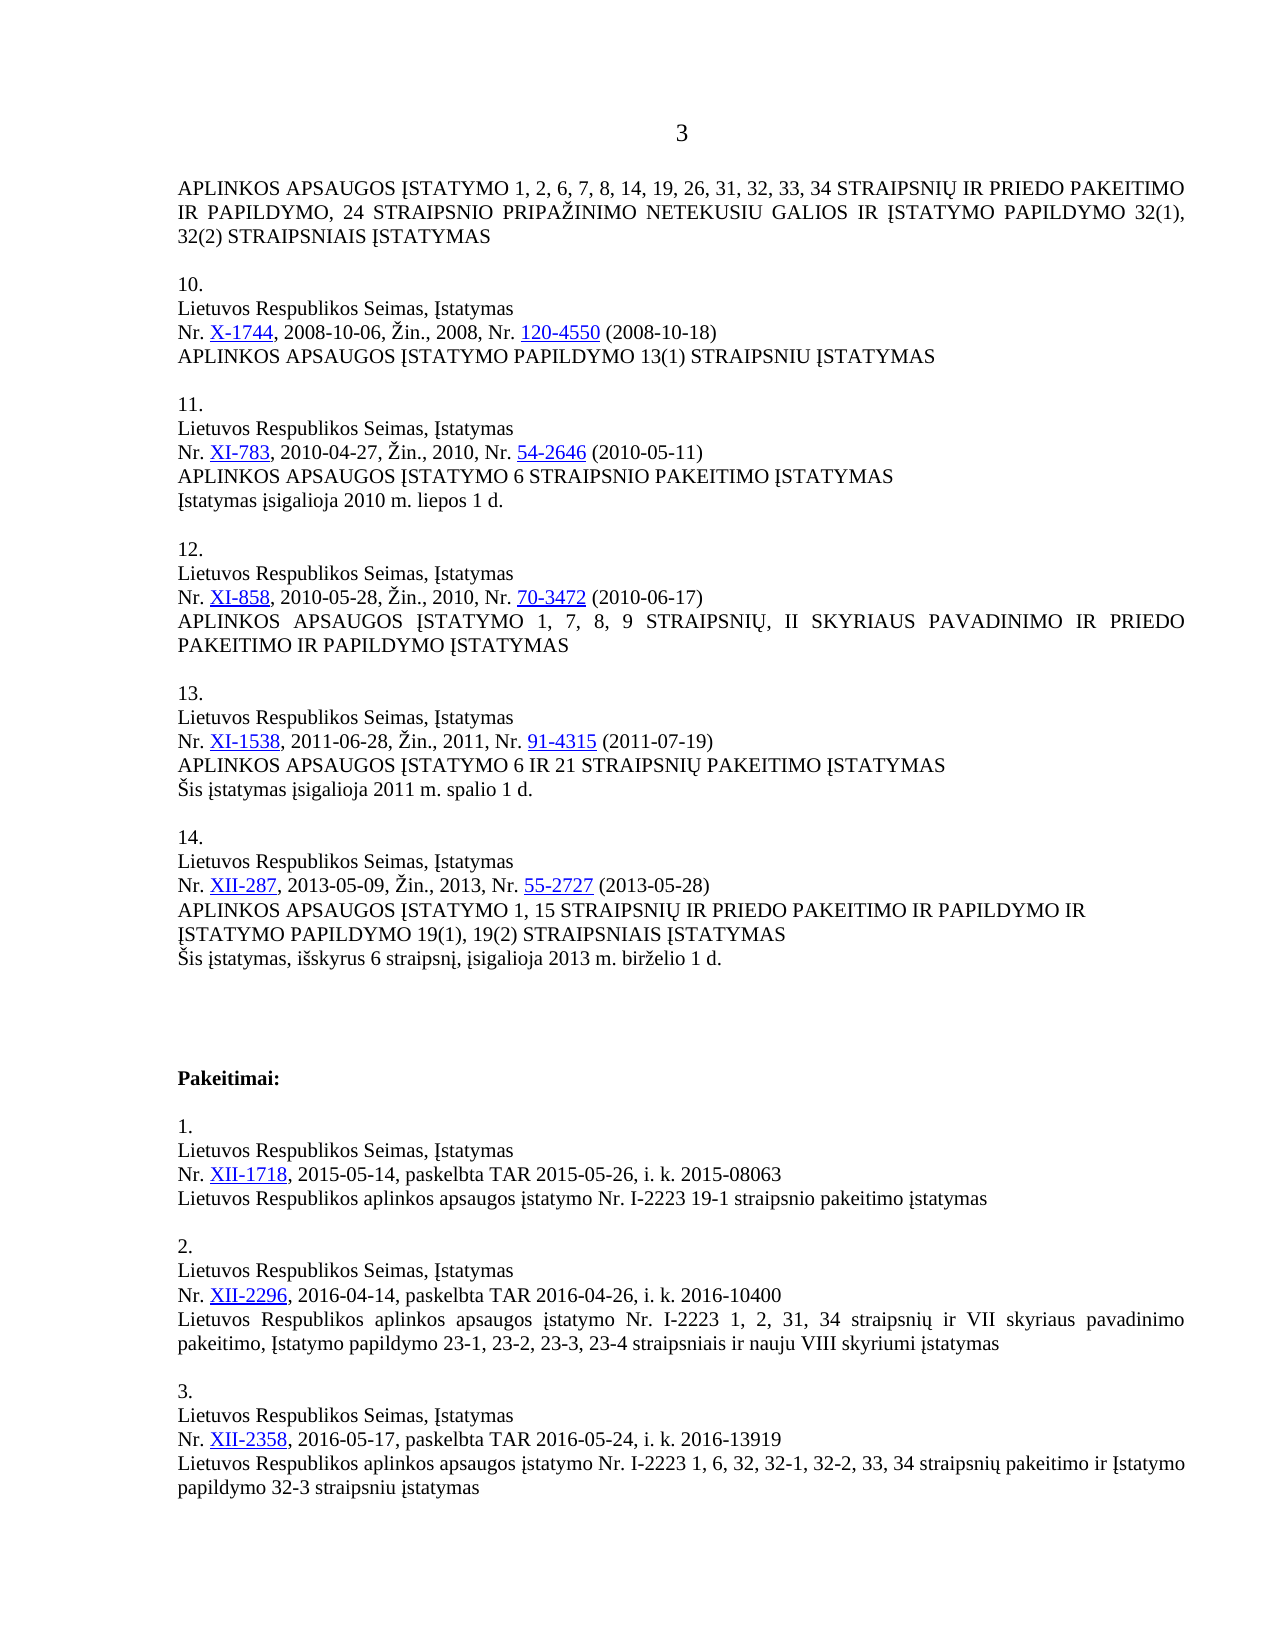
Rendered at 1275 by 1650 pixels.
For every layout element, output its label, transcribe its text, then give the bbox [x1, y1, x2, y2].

text APLINKOS APSAUGOS ĮSTATYMO 1, 15 STRAIPSNIŲ IR PRIEDO PAKEITIMO IR PAPILDYMO IR ĮSTATYMO PAPILDYMO 19(1), 19(2) STRAIPSNIAIS ĮSTATYMAS [177, 897, 1186, 946]
text Šis įstatymas, išskyrus 6 straipsnį, įsigalioja 2013 m. birželio 1 d. [177, 946, 1186, 970]
text Įstatymas įsigalioja 2010 m. liepos 1 d. [177, 488, 1186, 512]
text Lietuvos Respublikos Seimas, Įstatymas [177, 1258, 1186, 1282]
text 3. [177, 1379, 1186, 1403]
text Nr. XII-287, 2013-05-09, Žin., 2013, Nr. 55-2727 (2013-05-28) [177, 873, 1186, 897]
text Nr. XI-858, 2010-05-28, Žin., 2010, Nr. 70-3472 (2010-06-17) [177, 585, 1186, 609]
text APLINKOS APSAUGOS ĮSTATYMO 6 IR 21 STRAIPSNIŲ PAKEITIMO ĮSTATYMAS [177, 753, 1186, 777]
text APLINKOS APSAUGOS ĮSTATYMO 1, 2, 6, 7, 8, 14, 19, 26, 31, 32, 33, 34 STRAIPSNIŲ IR PRIEDO PAKEITIMO IR PAPILDYMO, 24 STRAIPSNIO PRIPAŽINIMO NETEKUSIU GALIOS IR ĮSTATYMO PAPILDYMO 32(1), 32(2) STRAIPSNIAIS ĮSTATYMAS [177, 176, 1186, 248]
text APLINKOS APSAUGOS ĮSTATYMO 1, 7, 8, 9 STRAIPSNIŲ, II SKYRIAUS PAVADINIMO IR PRIEDO PAKEITIMO IR PAPILDYMO ĮSTATYMAS [177, 609, 1186, 657]
text Nr. XII-1718, 2015-05-14, paskelbta TAR 2015-05-26, i. k. 2015-08063 [177, 1162, 1186, 1186]
text APLINKOS APSAUGOS ĮSTATYMO 6 STRAIPSNIO PAKEITIMO ĮSTATYMAS [177, 464, 1186, 488]
text Lietuvos Respublikos Seimas, Įstatymas [177, 561, 1186, 585]
text Lietuvos Respublikos aplinkos apsaugos įstatymo Nr. I-2223 1, 6, 32, 32-1, 32-2, 33, 34 straipsnių pakeitimo ir Įstatymo papildymo 32-3 straipsniu įstatymas [177, 1451, 1186, 1499]
text Nr. XI-1538, 2011-06-28, Žin., 2011, Nr. 91-4315 (2011-07-19) [177, 729, 1186, 753]
text 11. [177, 392, 1186, 416]
text Lietuvos Respublikos Seimas, Įstatymas [177, 849, 1186, 873]
text Nr. XII-2296, 2016-04-14, paskelbta TAR 2016-04-26, i. k. 2016-10400 [177, 1282, 1186, 1307]
text Nr. X-1744, 2008-10-06, Žin., 2008, Nr. 120-4550 (2008-10-18) [177, 320, 1186, 344]
text 13. [177, 681, 1186, 705]
text Lietuvos Respublikos Seimas, Įstatymas [177, 1403, 1186, 1427]
text Lietuvos Respublikos aplinkos apsaugos įstatymo Nr. I-2223 1, 2, 31, 34 straipsnių ir VII skyriaus pavadinimo pakeitimo, Įstatymo papildymo 23-1, 23-2, 23-3, 23-4 straipsniais ir nauju VIII skyriumi įstatymas [177, 1307, 1186, 1355]
text 2. [177, 1234, 1186, 1258]
text Lietuvos Respublikos aplinkos apsaugos įstatymo Nr. I-2223 19-1 straipsnio pakeitimo įstatymas [177, 1186, 1186, 1210]
text 10. [177, 272, 1186, 296]
text Lietuvos Respublikos Seimas, Įstatymas [177, 416, 1186, 440]
text Lietuvos Respublikos Seimas, Įstatymas [177, 296, 1186, 320]
text Nr. XII-2358, 2016-05-17, paskelbta TAR 2016-05-24, i. k. 2016-13919 [177, 1427, 1186, 1451]
text Lietuvos Respublikos Seimas, Įstatymas [177, 1138, 1186, 1162]
text 1. [177, 1114, 1186, 1138]
text Lietuvos Respublikos Seimas, Įstatymas [177, 705, 1186, 729]
text 12. [177, 537, 1186, 561]
text Nr. XI-783, 2010-04-27, Žin., 2010, Nr. 54-2646 (2010-05-11) [177, 440, 1186, 464]
text Šis įstatymas įsigalioja 2011 m. spalio 1 d. [177, 777, 1186, 801]
text Pakeitimai: [177, 1066, 1186, 1090]
text 14. [177, 825, 1186, 849]
text APLINKOS APSAUGOS ĮSTATYMO PAPILDYMO 13(1) STRAIPSNIU ĮSTATYMAS [177, 344, 1186, 368]
